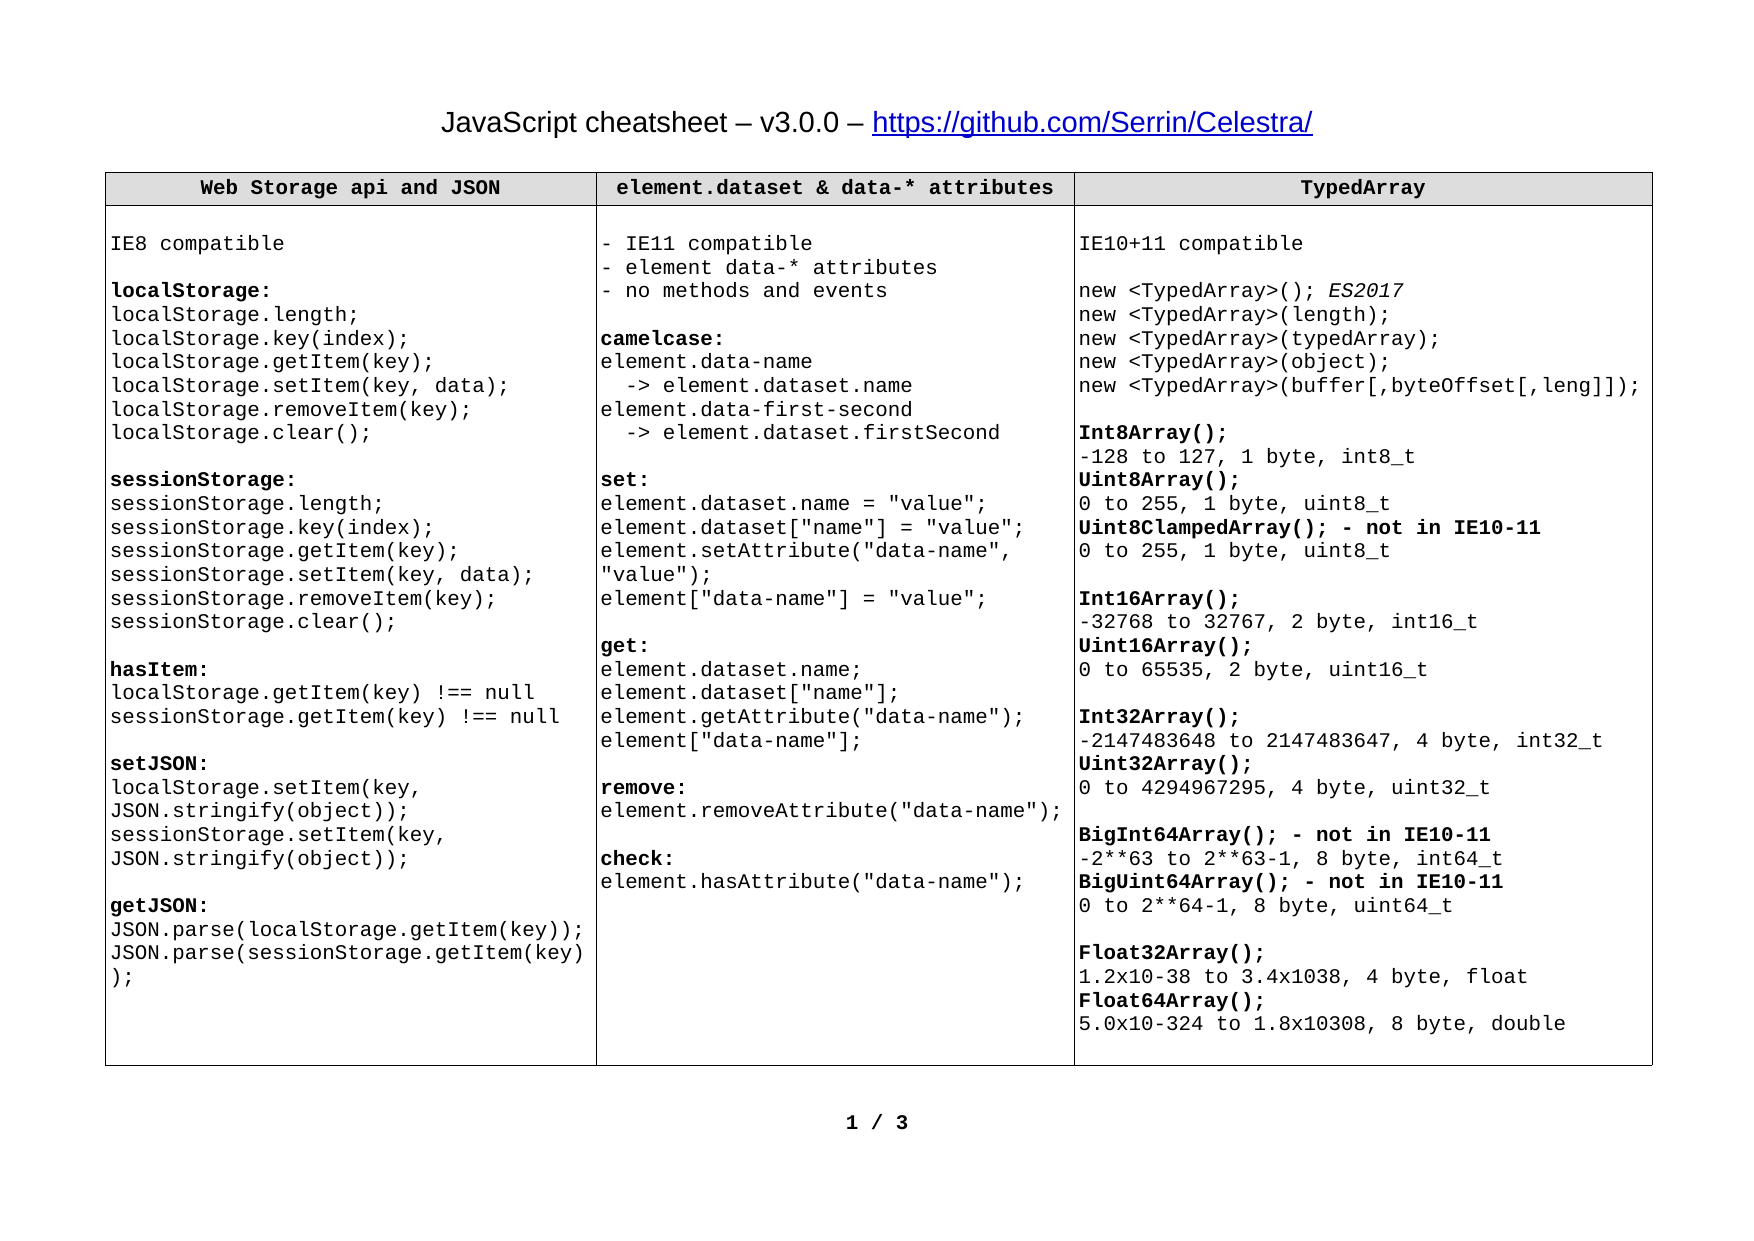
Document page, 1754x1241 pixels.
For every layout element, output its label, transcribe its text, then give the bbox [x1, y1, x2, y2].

table_cell IE10+11 compatible new <TypedArray>(); ES2017 new <TypedArray>(length); new <TypedArray>(typedArray); new <TypedArray>(object); new <TypedArray>(buffer[,byteOffset[,leng]]); Int8Array(); -128 to 127, 1 byte, int8_t Uint8Array(); 0 to 255, 1 byte, uint8_t Uint8ClampedArray(); - not in IE10-11 0 to 255, 1 byte, uint8_t Int16Array(); -32768 to 32767, 2 byte, int16_t Uint16Array(); 0 to 65535, 2 byte, uint16_t Int32Array(); -2147483648 to 2147483647, 4 byte, int32_t Uint32Array(); 0 to 4294967295, 4 byte, uint32_t BigInt64Array(); - not in IE10-11 -2**63 to 2**63-1, 8 byte, int64_t BigUint64Array(); - not in IE10-11 0 to 2**64-1, 8 byte, uint64_t Float32Array(); 1.2x10-38 to 3.4x1038, 4 byte, float Float64Array(); 5.0x10-324 to 1.8x10308, 8 byte, double [1075, 206, 1652, 1065]
table_header element.dataset & data-* attributes [597, 173, 1074, 205]
table_header Web Storage api and JSON [106, 173, 596, 205]
text JavaScript cheatsheet – v3.0.0 – https://github.com/Serrin/Celestra/ [105, 105, 1648, 138]
table_cell - IE11 compatible - element data-* attributes - no methods and events camelcase: element.data-name -> element.dataset.name element.data-first-second -> element.dataset.firstSecond set: element.dataset.name = "value"; element.dataset["name"] = "value"; element.setAttribute("data-name", "value"); element["data-name"] = "value"; get: element.dataset.name; element.dataset["name"]; element.getAttribute("data-name"); element["data-name"]; remove: element.removeAttribute("data-name"); check: element.hasAttribute("data-name"); [597, 206, 1074, 1065]
table_cell IE8 compatible localStorage: localStorage.length; localStorage.key(index); localStorage.getItem(key); localStorage.setItem(key, data); localStorage.removeItem(key); localStorage.clear(); sessionStorage: sessionStorage.length; sessionStorage.key(index); sessionStorage.getItem(key); sessionStorage.setItem(key, data); sessionStorage.removeItem(key); sessionStorage.clear(); hasItem: localStorage.getItem(key) !== null sessionStorage.getItem(key) !== null setJSON: localStorage.setItem(key, JSON.stringify(object)); sessionStorage.setItem(key, JSON.stringify(object)); getJSON: JSON.parse(localStorage.getItem(key)); JSON.parse(sessionStorage.getItem(key)); [106, 206, 596, 1065]
table_header TypedArray [1075, 173, 1652, 205]
